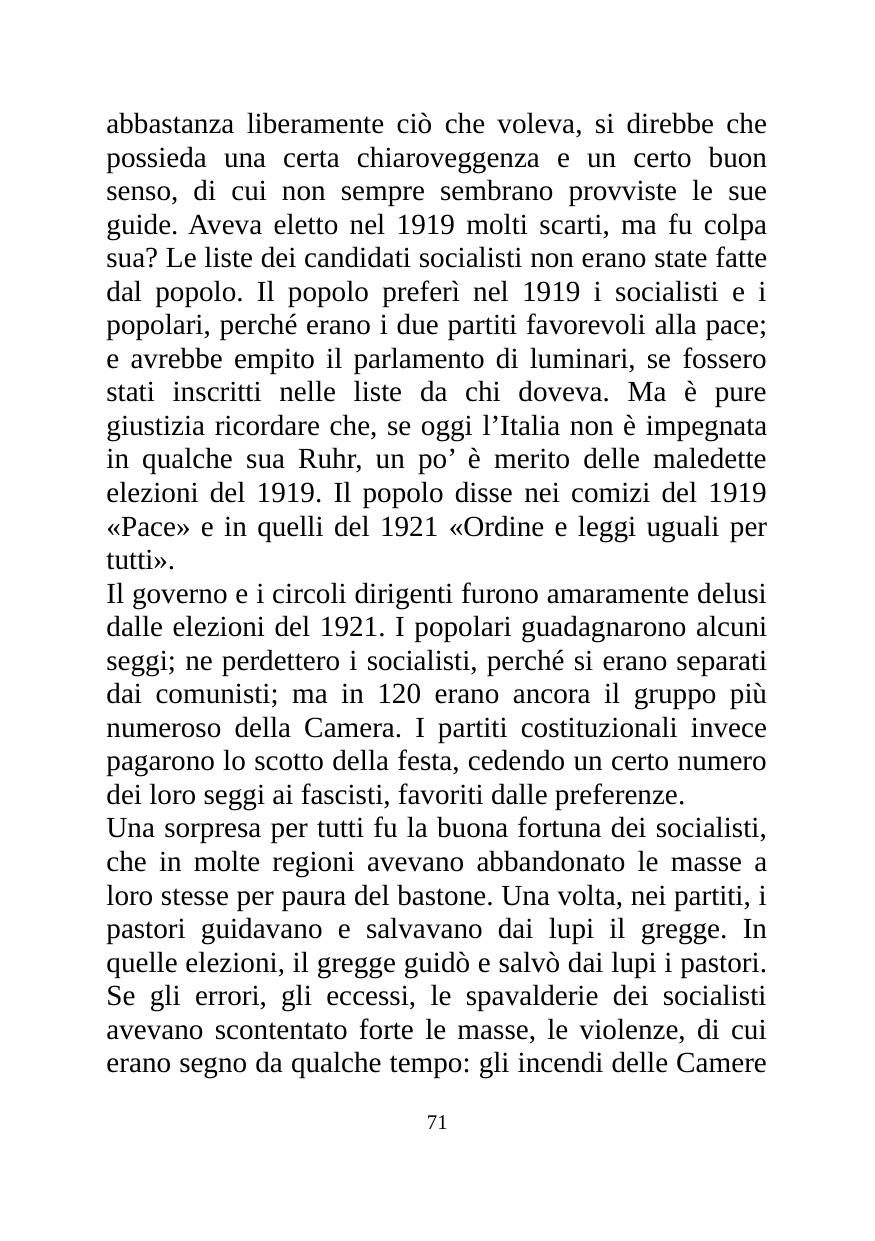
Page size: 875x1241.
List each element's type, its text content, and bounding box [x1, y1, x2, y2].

text Una sorpresa per tutti fu la buona fortuna dei socialisti, che in molte regioni avevano abbandonato le masse a loro stesse per paura del bastone. Una volta, nei partiti, i pastori guidavano e salvavano dai lupi il gregge. In quelle elezioni, il gregge guidò e salvò dai lupi i pastori. Se gli errori, gli eccessi, le spavalderie dei socialisti avevano scontentato forte le masse, le violenze, di cui erano segno da qualche tempo: gli incendi delle Camere [106, 811, 768, 1079]
text Il governo e i circoli dirigenti furono amaramente delusi dalle elezioni del 1921. I popolari guadagnarono alcuni seggi; ne perdettero i socialisti, perché si erano separati dai comunisti; ma in 120 erano ancora il gruppo più numeroso della Camera. I partiti costituzionali invece pagarono lo scotto della festa, cedendo un certo numero dei loro seggi ai fascisti, favoriti dalle preferenze. [106, 576, 768, 811]
text abbastanza liberamente ciò che voleva, si direbbe che possieda una certa chiaroveggenza e un certo buon senso, di cui non sempre sembrano provviste le sue guide. Aveva eletto nel 1919 molti scarti, ma fu colpa sua? Le liste dei candidati socialisti non erano state fatte dal popolo. Il popolo preferì nel 1919 i socialisti e i popolari, perché erano i due partiti favorevoli alla pace; e avrebbe empito il parlamento di luminari, se fossero stati inscritti nelle liste da chi doveva. Ma è pure giustizia ricordare che, se oggi l’Italia non è impegnata in qualche sua Ruhr, un po’ è merito delle maledette elezioni del 1919. Il popolo disse nei comizi del 1919 «Pace» e in quelli del 1921 «Ordine e leggi uguali per tutti». [106, 106, 768, 576]
